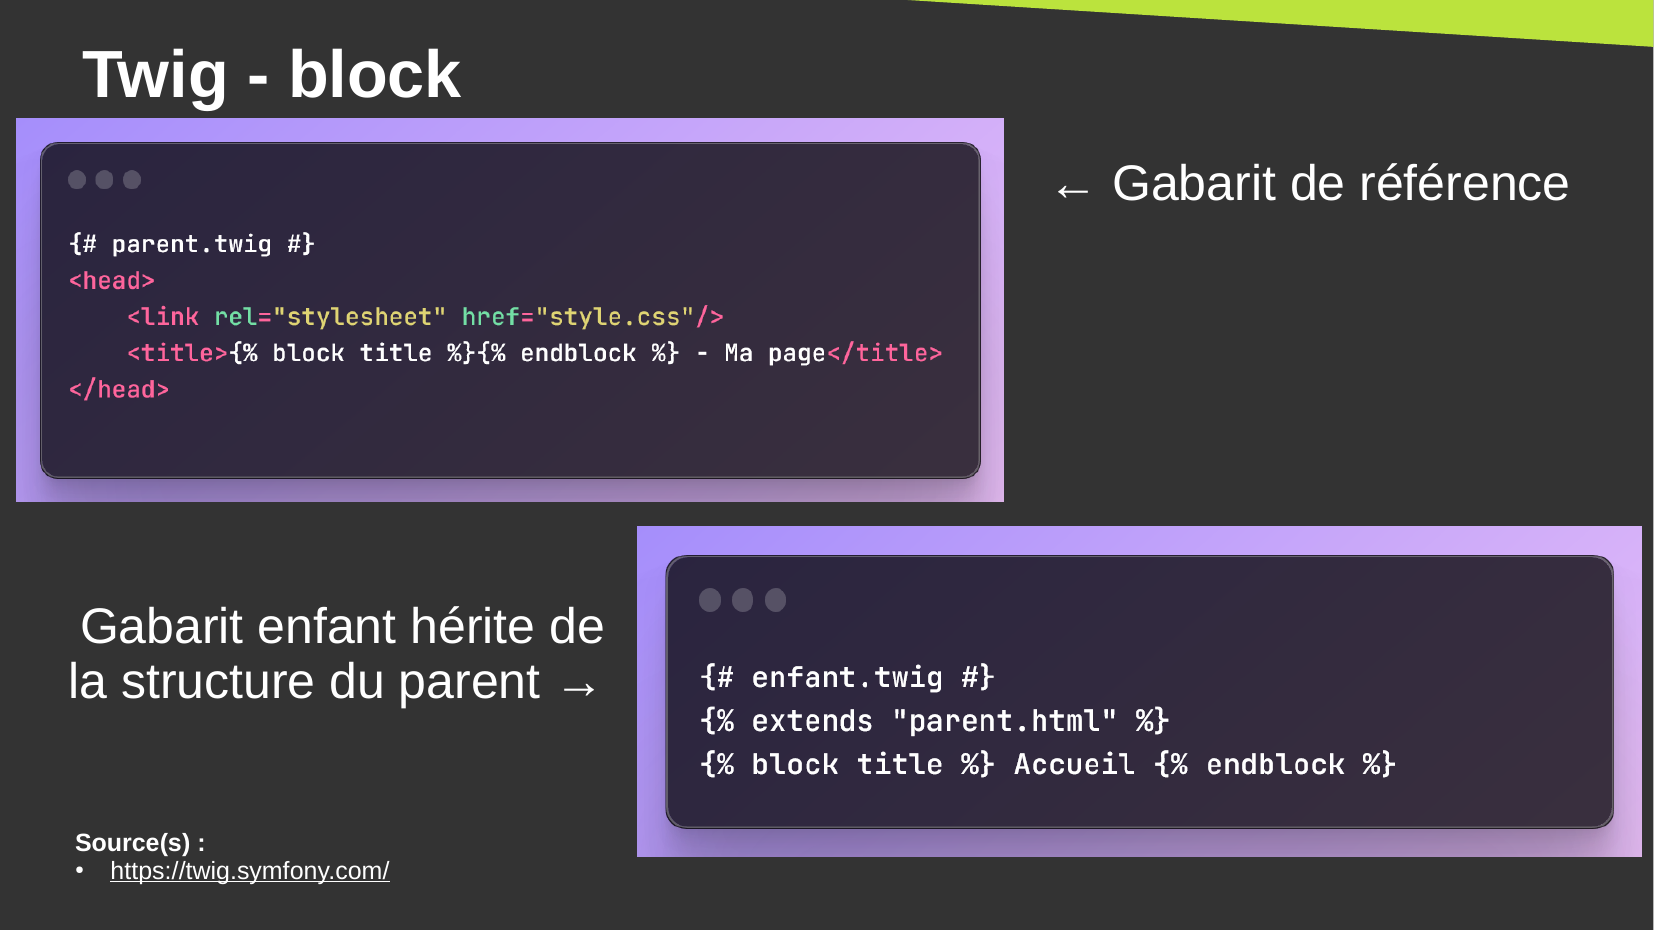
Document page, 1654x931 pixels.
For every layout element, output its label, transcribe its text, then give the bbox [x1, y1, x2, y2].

title Twig - block [82, 37, 1571, 112]
text_box Gabarit enfant hérite de la structure du parent → [29, 590, 621, 739]
text_box [907, 0, 1654, 47]
picture [16, 118, 1004, 502]
picture [637, 526, 1642, 857]
text_box ← Gabarit de référence [1033, 147, 1595, 219]
text_box Source(s) : https://twig.symfony.com/ [60, 821, 1546, 931]
